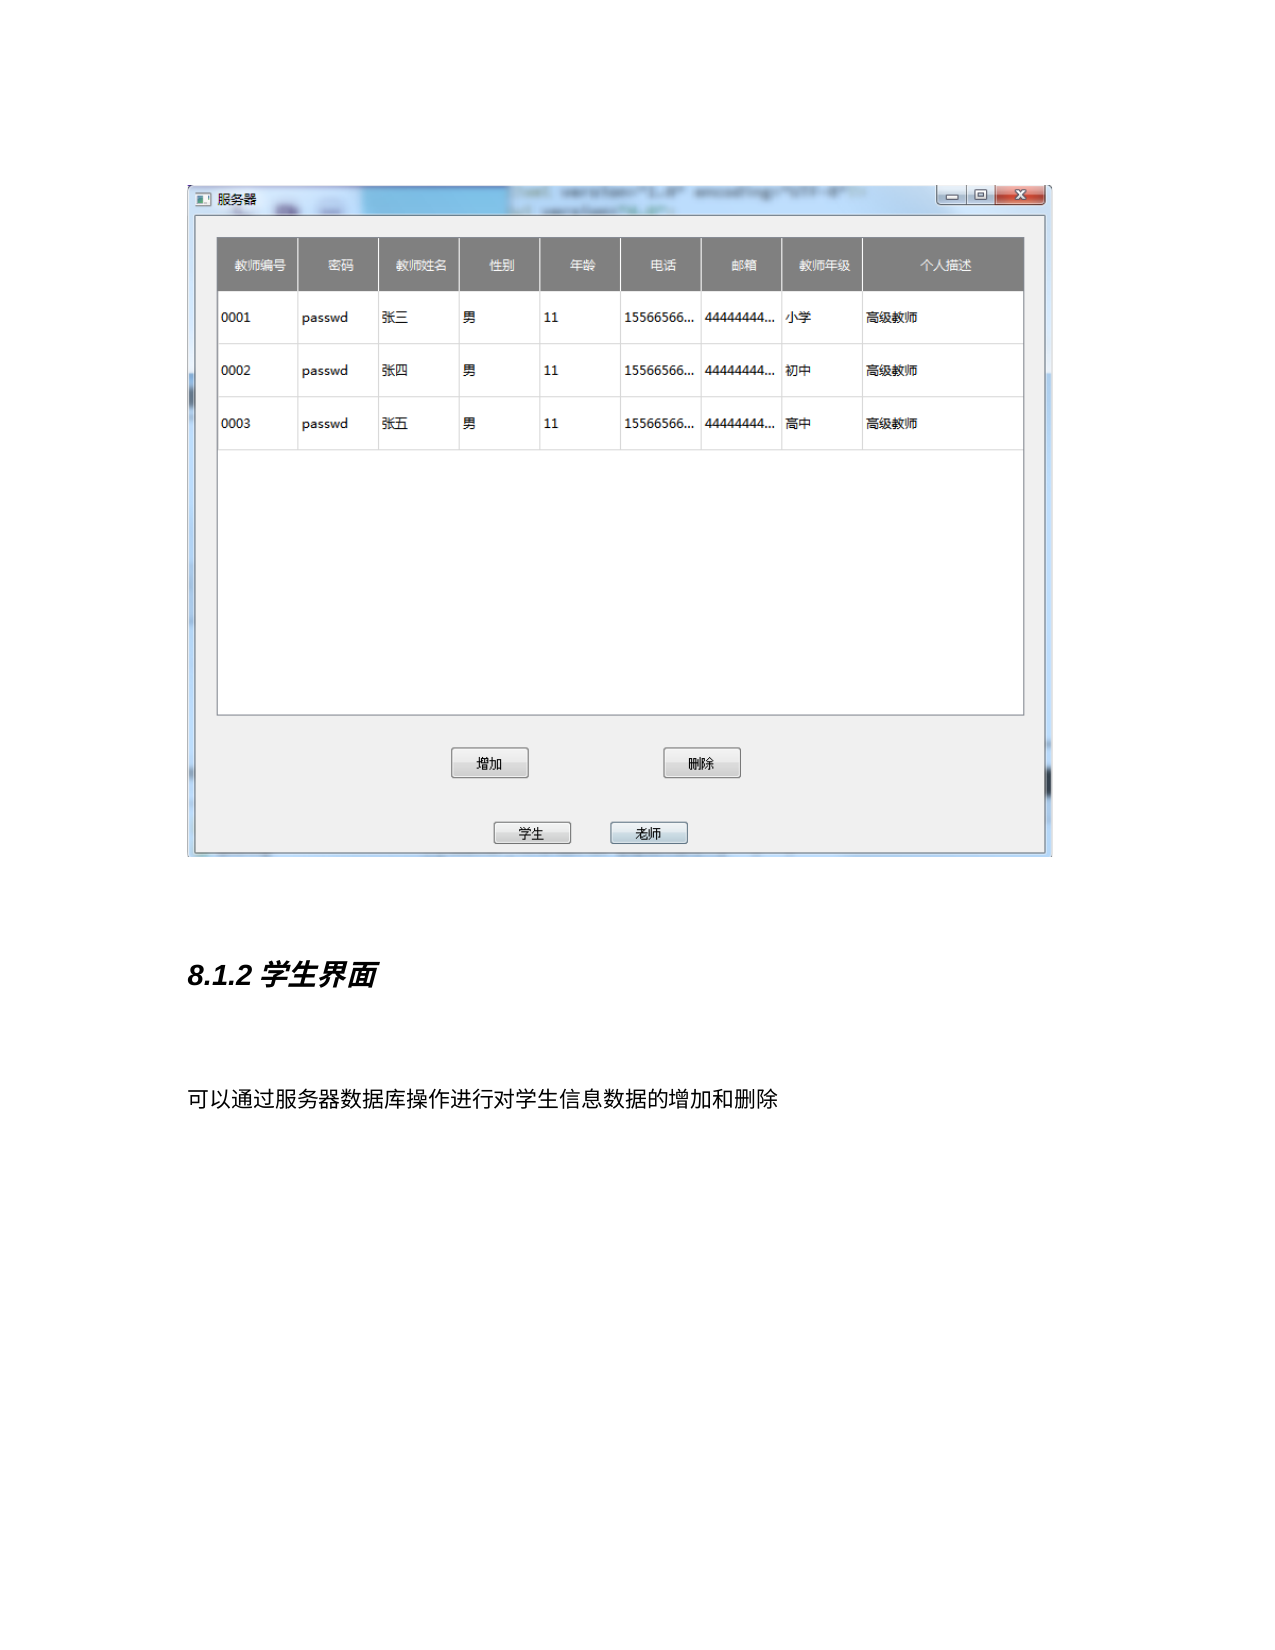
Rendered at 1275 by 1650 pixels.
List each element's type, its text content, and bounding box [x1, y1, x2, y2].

subtitle 8.1.2学生界面 [187, 931, 1087, 994]
text 可以通过服务器数据库操作进行对学生信息数据的增加和删除 [187, 1056, 1087, 1119]
